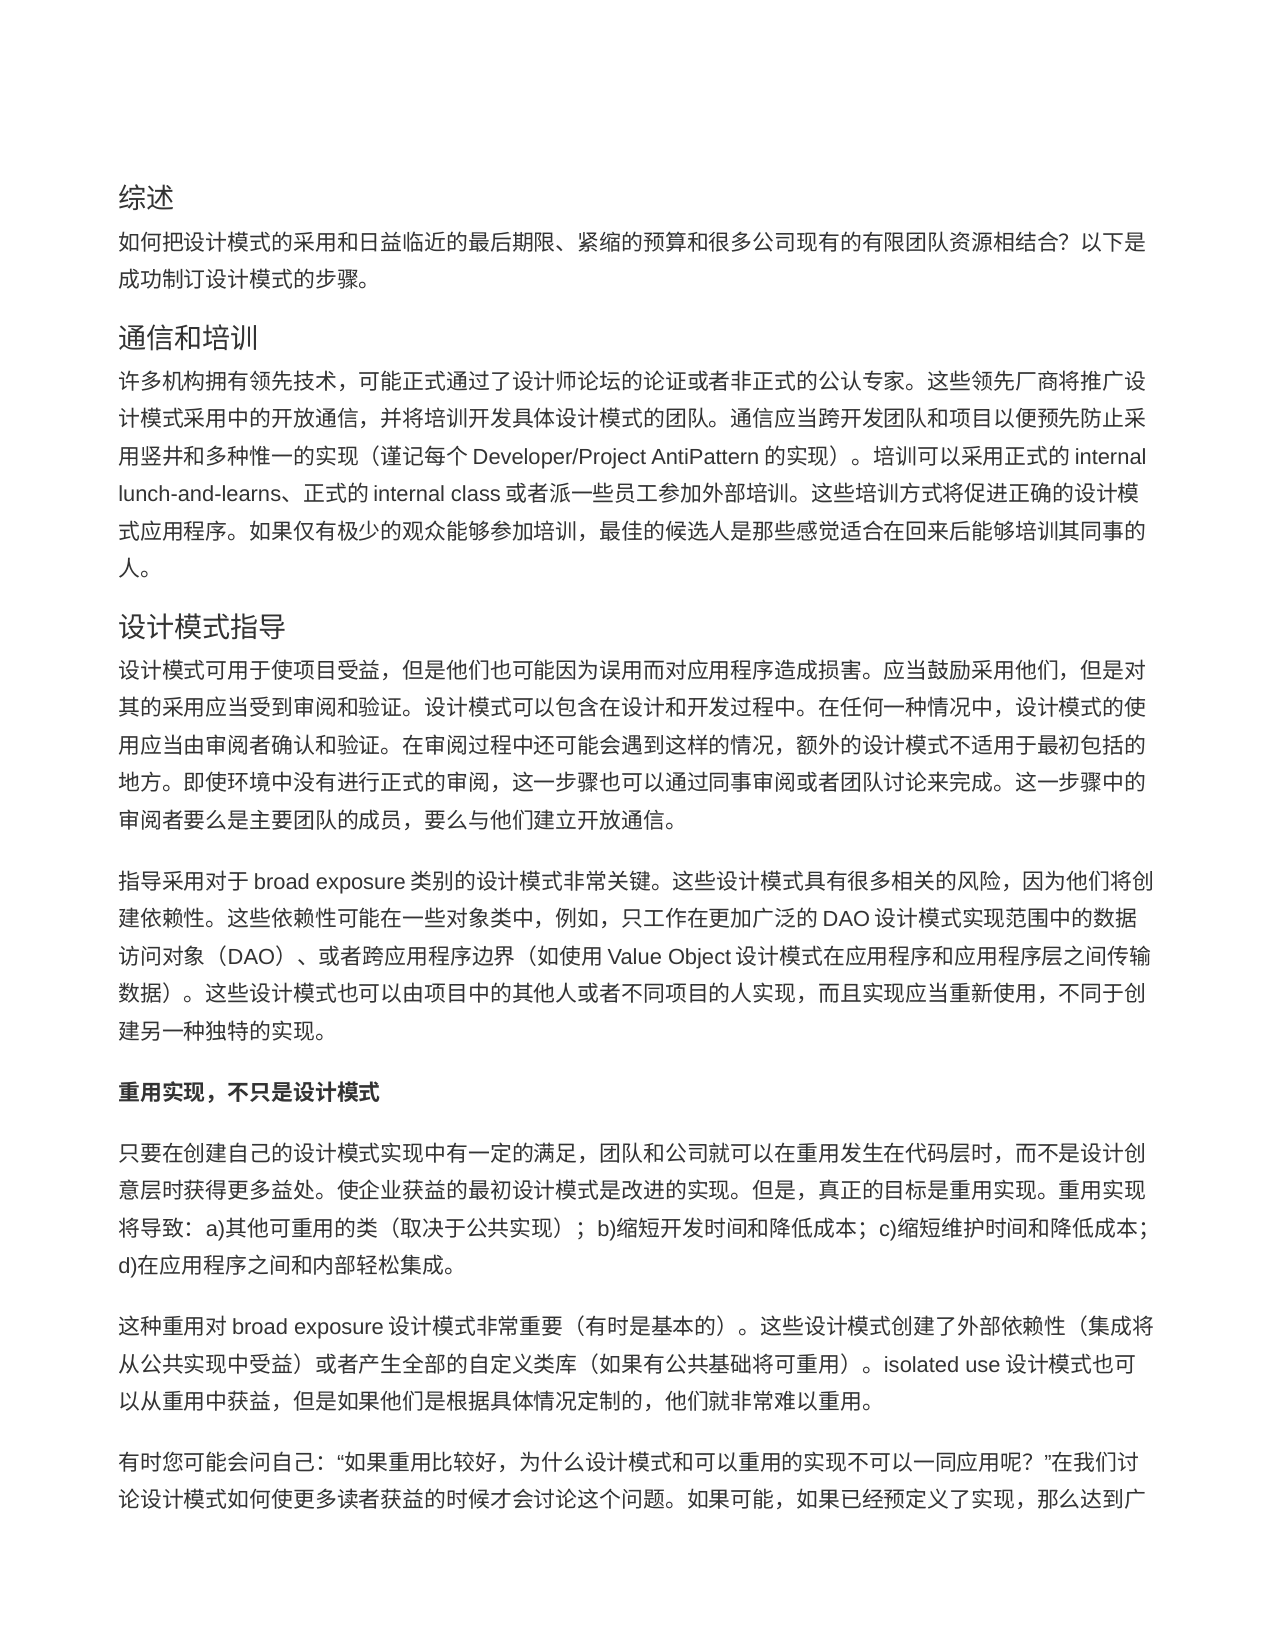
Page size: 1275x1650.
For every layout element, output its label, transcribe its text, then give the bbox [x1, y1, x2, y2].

text 设计模式可用于使项目受益，但是他们也可能因为误用而对应用程序造成损害。应当鼓励采用他们，但是对其的采用应当受到审阅和验证。设计模式可以包含在设计和开发过程中。在任何一种情况中，设计模式的使用应当由审阅者确认和验证。在审阅过程中还可能会遇到这样的情况，额外的设计模式不适用于最初包括的地方。即使环境中没有进行正式的审阅，这一步骤也可以通过同事审阅或者团队讨论来完成。这一步骤中的审阅者要么是主要团队的成员，要么与他们建立开放通信。 [118, 645, 1157, 833]
text 许多机构拥有领先技术，可能正式通过了设计师论坛的论证或者非正式的公认专家。这些领先厂商将推广设计模式采用中的开放通信，并将培训开发具体设计模式的团队。通信应当跨开发团队和项目以便预先防止采用竖井和多种惟一的实现（谨记每个Developer/Project AntiPattern的实现）。培训可以采用正式的internal lunch-and-learns、正式的internal class或者派一些员工参加外部培训。这些培训方式将促进正确的设计模式应用程序。如果仅有极少的观众能够参加培训，最佳的候选人是那些感觉适合在回来后能够培训其同事的人。 [118, 356, 1157, 581]
text 重用实现，不只是设计模式 [118, 1067, 1157, 1105]
subtitle 通信和培训 [118, 316, 1157, 356]
text 这种重用对broad exposure设计模式非常重要（有时是基本的）。这些设计模式创建了外部依赖性（集成将从公共实现中受益）或者产生全部的自定义类库（如果有公共基础将可重用）。isolated use设计模式也可以从重用中获益，但是如果他们是根据具体情况定制的，他们就非常难以重用。 [118, 1302, 1157, 1414]
subtitle 设计模式指导 [118, 605, 1157, 645]
text 如何把设计模式的采用和日益临近的最后期限、紧缩的预算和很多公司现有的有限团队资源相结合？以下是成功制订设计模式的步骤。 [118, 217, 1157, 292]
text 有时您可能会问自己：“如果重用比较好，为什么设计模式和可以重用的实现不可以一同应用呢？”在我们讨论设计模式如何使更多读者获益的时候才会讨论这个问题。如果可能，如果已经预定义了实现，那么达到广 [118, 1438, 1157, 1513]
subtitle 综述 [118, 176, 1157, 217]
text 只要在创建自己的设计模式实现中有一定的满足，团队和公司就可以在重用发生在代码层时，而不是设计创意层时获得更多益处。使企业获益的最初设计模式是改进的实现。但是，真正的目标是重用实现。重用实现将导致：a)其他可重用的类（取决于公共实现）；b)缩短开发时间和降低成本；c)缩短维护时间和降低成本；d)在应用程序之间和内部轻松集成。 [118, 1128, 1157, 1278]
text 指导采用对于broad exposure类别的设计模式非常关键。这些设计模式具有很多相关的风险，因为他们将创建依赖性。这些依赖性可能在一些对象类中，例如，只工作在更加广泛的DAO设计模式实现范围中的数据访问对象（DAO）、或者跨应用程序边界（如使用Value Object设计模式在应用程序和应用程序层之间传输数据）。这些设计模式也可以由项目中的其他人或者不同项目的人实现，而且实现应当重新使用，不同于创建另一种独特的实现。 [118, 856, 1157, 1044]
